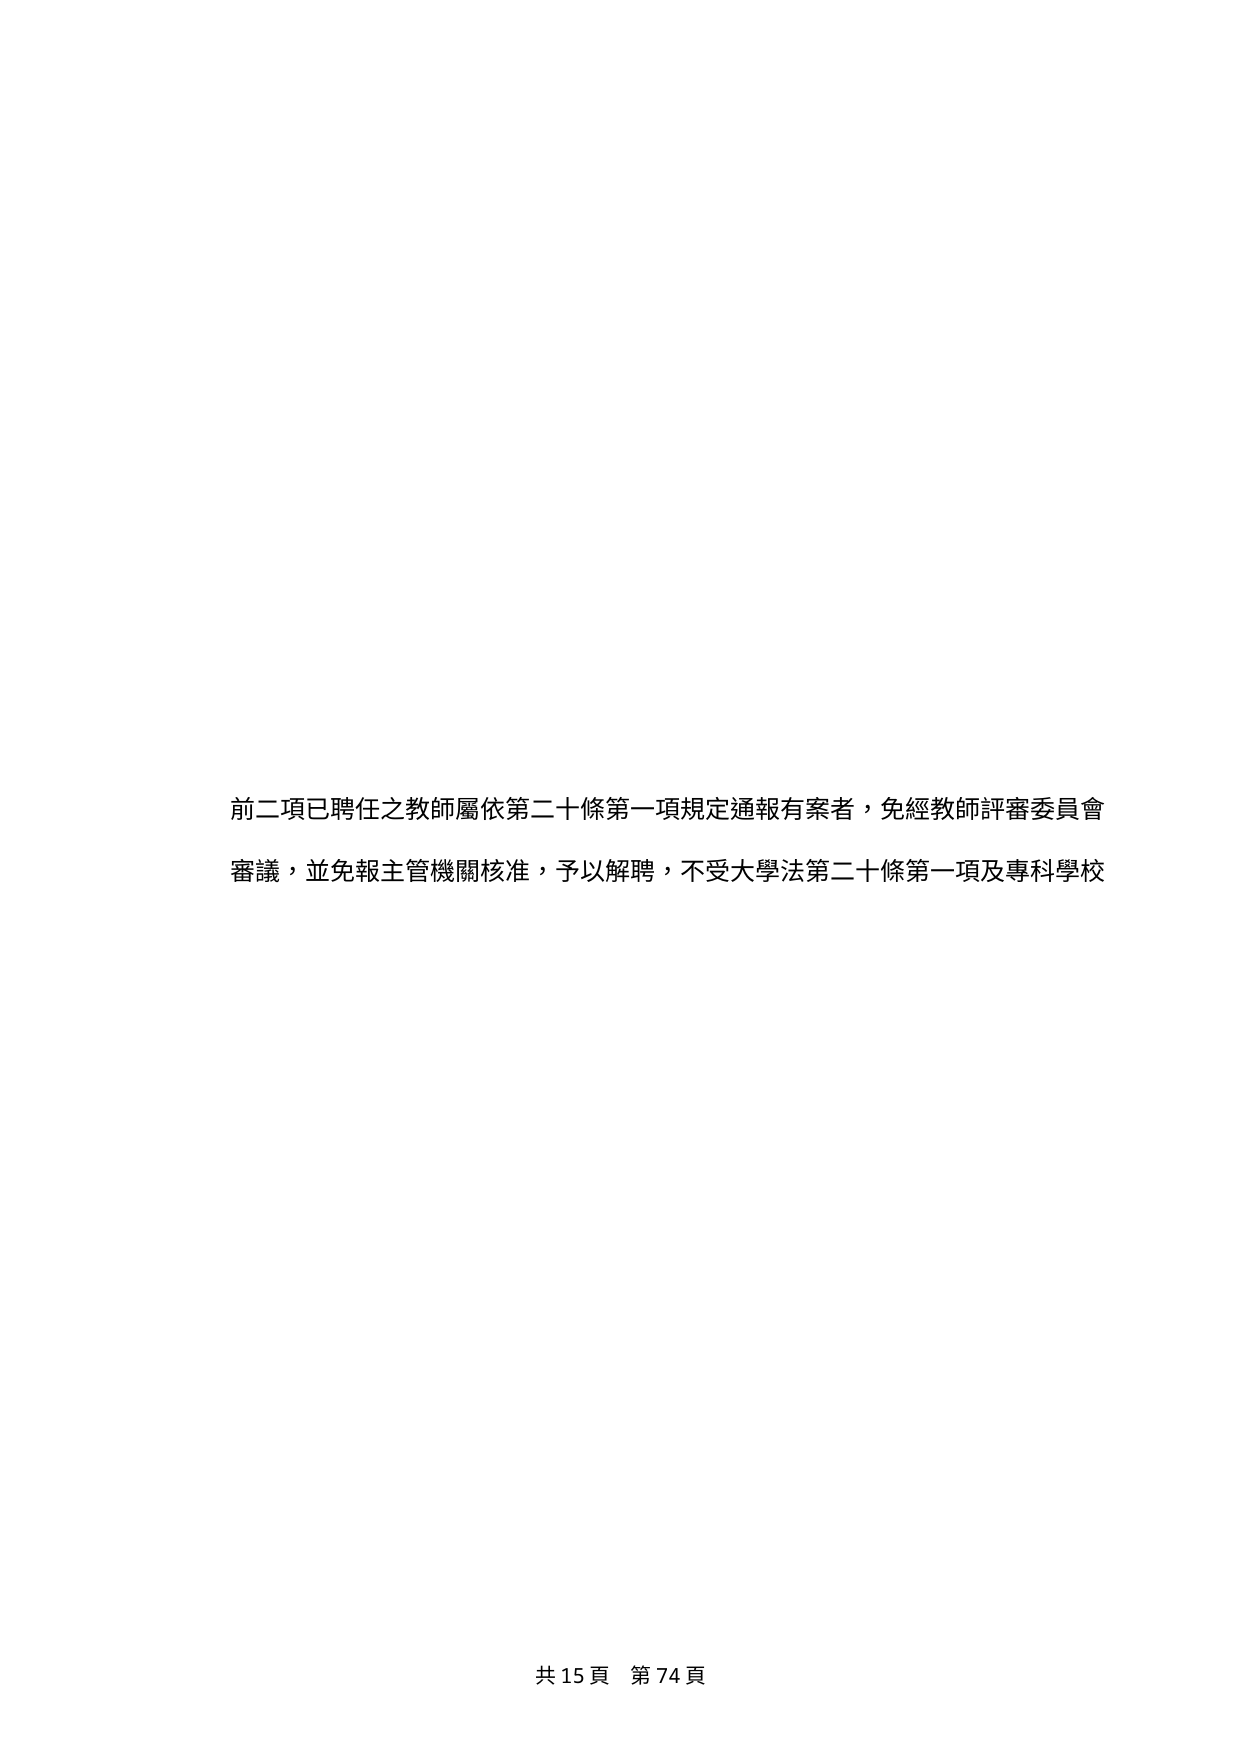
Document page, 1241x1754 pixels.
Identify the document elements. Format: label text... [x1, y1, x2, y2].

text 前二項已聘任之教師屬依第二十條第一項規定通報有案者，免經教師評審委員會審議，並免報主管機關核准，予以解聘，不受大學法第二十條第一項及專科學校 [230, 766, 1122, 891]
